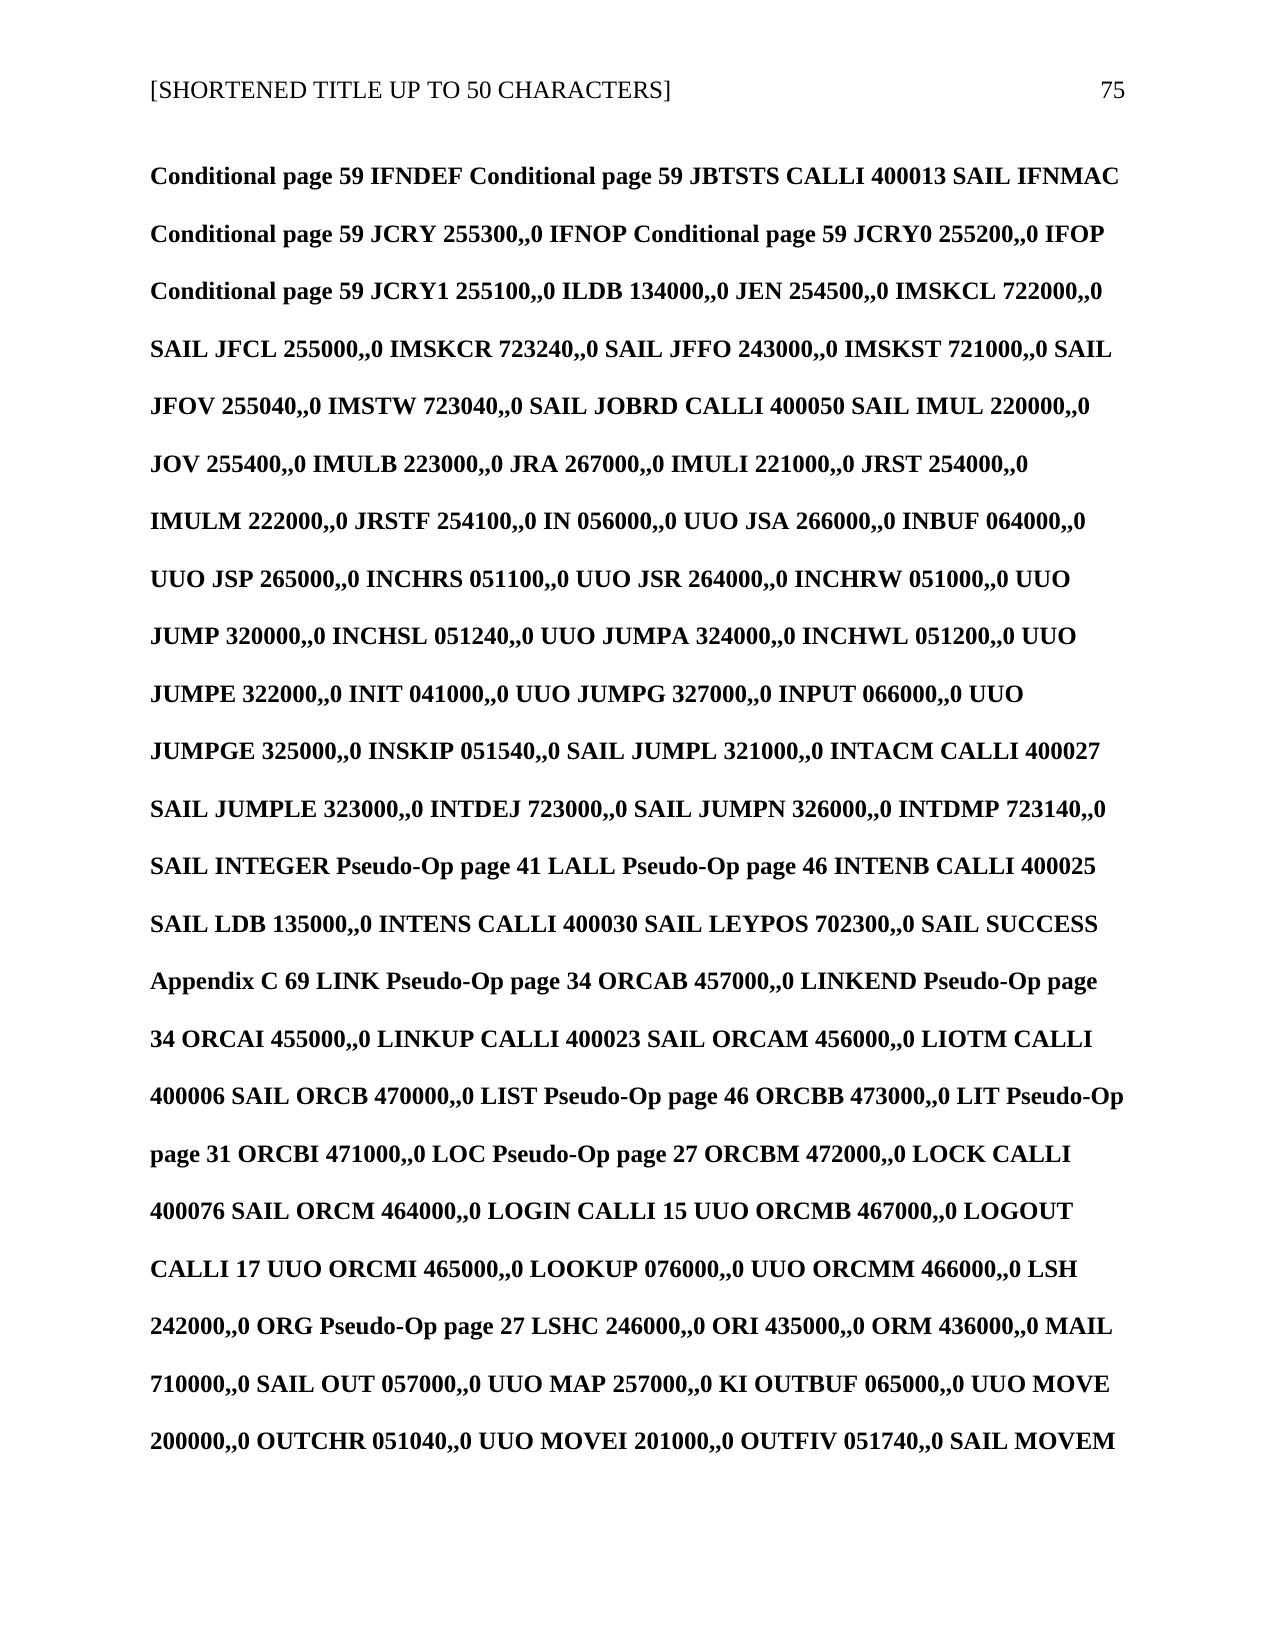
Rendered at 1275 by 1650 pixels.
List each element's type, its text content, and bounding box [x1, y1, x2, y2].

text Conditional page 59 IFNDEF Conditional page 59 JBTSTS CALLI 400013 SAIL IFNMAC Conditional page 59 JCRY 255300,,0 IFNOP Conditional page 59 JCRY0 255200,,0 IFOP Conditional page 59 JCRY1 255100,,0 ILDB 134000,,0 JEN 254500,,0 IMSKCL 722000,,0 SAIL JFCL 255000,,0 IMSKCR 723240,,0 SAIL JFFO 243000,,0 IMSKST 721000,,0 SAIL JFOV 255040,,0 IMSTW 723040,,0 SAIL JOBRD CALLI 400050 SAIL IMUL 220000,,0 JOV 255400,,0 IMULB 223000,,0 JRA 267000,,0 IMULI 221000,,0 JRST 254000,,0 IMULM 222000,,0 JRSTF 254100,,0 IN 056000,,0 UUO JSA 266000,,0 INBUF 064000,,0 UUO JSP 265000,,0 INCHRS 051100,,0 UUO JSR 264000,,0 INCHRW 051000,,0 UUO JUMP 320000,,0 INCHSL 051240,,0 UUO JUMPA 324000,,0 INCHWL 051200,,0 UUO JUMPE 322000,,0 INIT 041000,,0 UUO JUMPG 327000,,0 INPUT 066000,,0 UUO JUMPGE 325000,,0 INSKIP 051540,,0 SAIL JUMPL 321000,,0 INTACM CALLI 400027 SAIL JUMPLE 323000,,0 INTDEJ 723000,,0 SAIL JUMPN 326000,,0 INTDMP 723140,,0 SAIL INTEGER Pseudo-Op page 41 LALL Pseudo-Op page 46 INTENB CALLI 400025 SAIL LDB 135000,,0 INTENS CALLI 400030 SAIL LEYPOS 702300,,0 SAIL SUCCESS Appendix C 69 LINK Pseudo-Op page 34 ORCAB 457000,,0 LINKEND Pseudo-Op page 34 ORCAI 455000,,0 LINKUP CALLI 400023 SAIL ORCAM 456000,,0 LIOTM CALLI 400006 SAIL ORCB 470000,,0 LIST Pseudo-Op page 46 ORCBB 473000,,0 LIT Pseudo-Op page 31 ORCBI 471000,,0 LOC Pseudo-Op page 27 ORCBM 472000,,0 LOCK CALLI 400076 SAIL ORCM 464000,,0 LOGIN CALLI 15 UUO ORCMB 467000,,0 LOGOUT CALLI 17 UUO ORCMI 465000,,0 LOOKUP 076000,,0 UUO ORCMM 466000,,0 LSH 242000,,0 ORG Pseudo-Op page 27 LSHC 246000,,0 ORI 435000,,0 ORM 436000,,0 MAIL 710000,,0 SAIL OUT 057000,,0 UUO MAP 257000,,0 KI OUTBUF 065000,,0 UUO MOVE 200000,,0 OUTCHR 051040,,0 UUO MOVEI 201000,,0 OUTFIV 051740,,0 SAIL MOVEM [150, 161, 1125, 1455]
